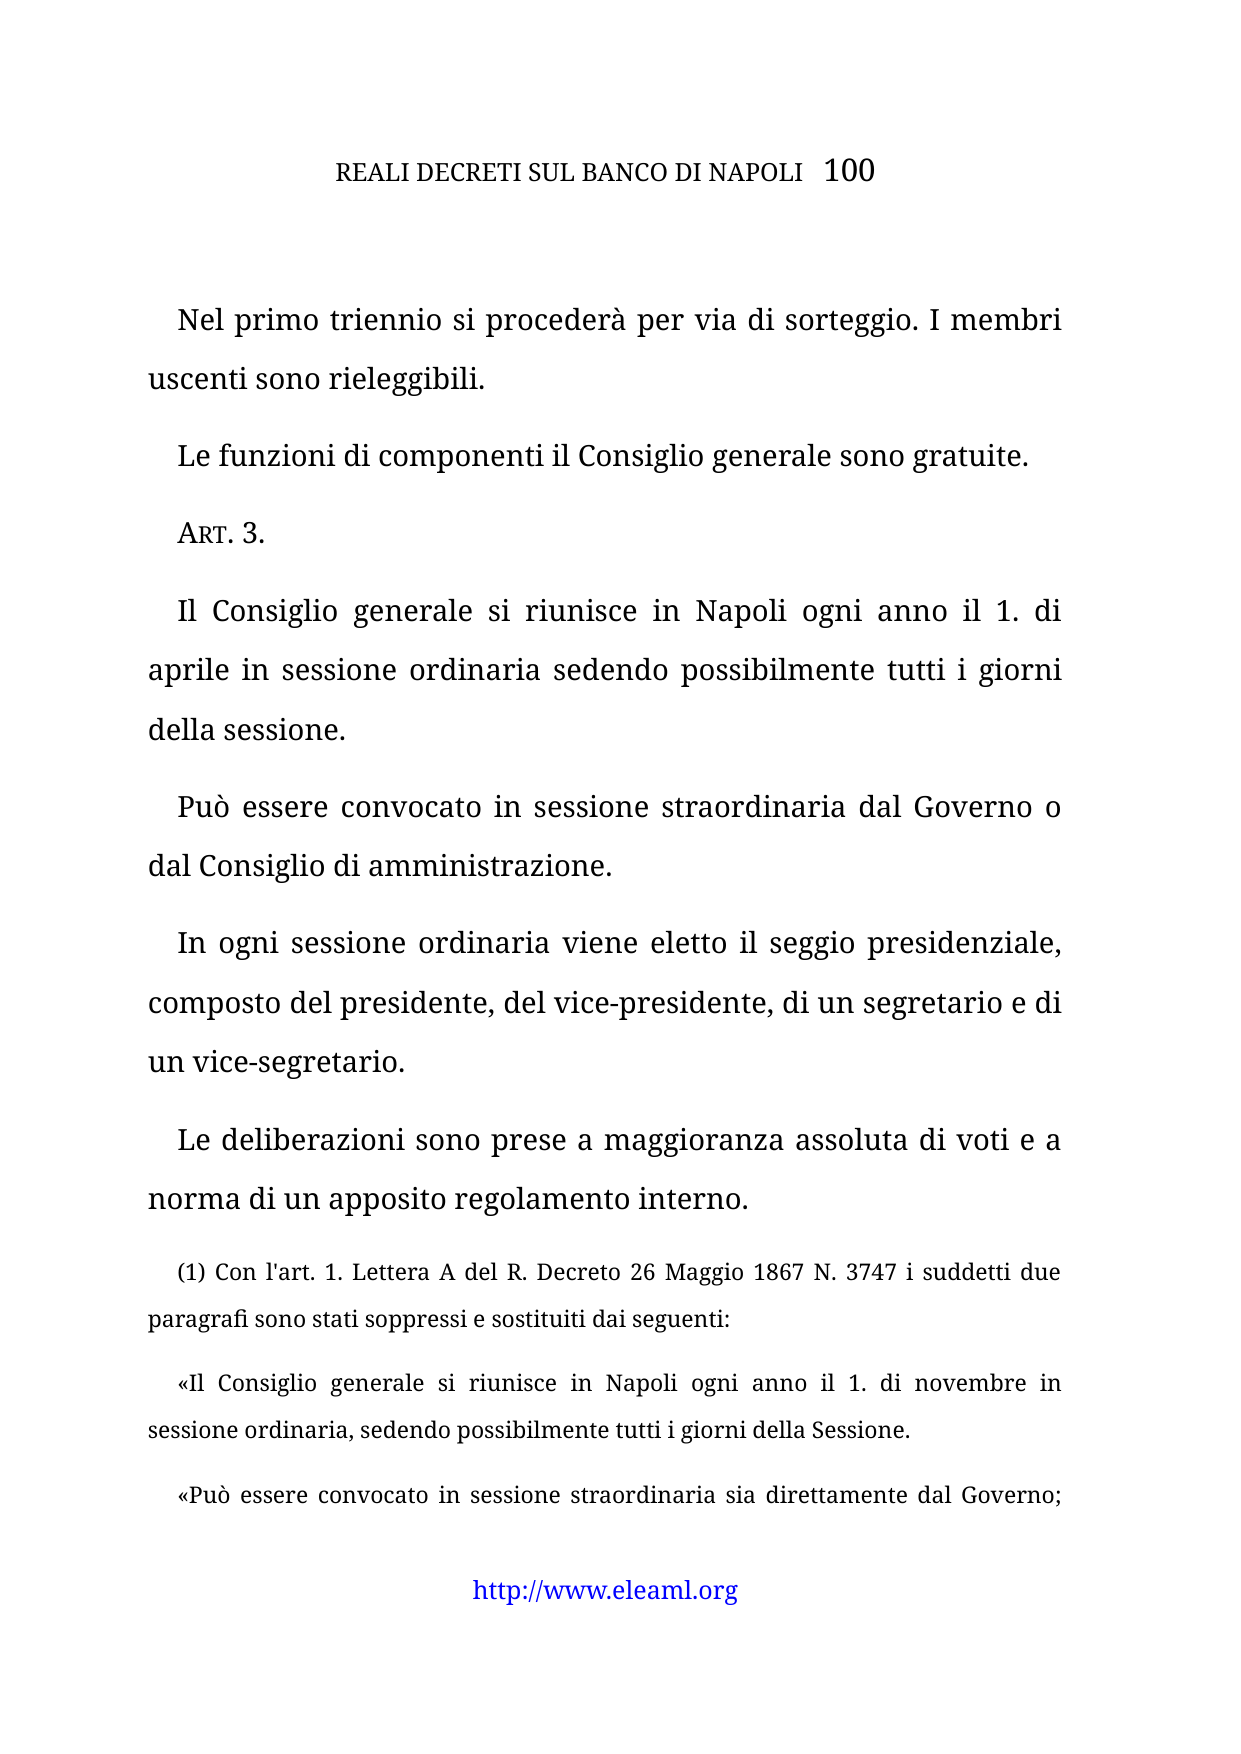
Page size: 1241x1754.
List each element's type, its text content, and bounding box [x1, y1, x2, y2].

text Il Consiglio generale si riunisce in Napoli ogni anno il 1. di aprile in sessione ordinaria sedendo possibilmente tutti i giorni della sessione. [148, 590, 1063, 749]
text (1) Con l'art. 1. Lettera A del R. Decreto 26 Maggio 1867 N. 3747 i suddetti due paragrafi sono stati soppressi e sostituiti dai seguenti: [148, 1256, 1063, 1334]
text Nel primo triennio si procederà per via di sorteggio. I membri uscenti sono rieleggibili. [148, 299, 1063, 398]
text Le funzioni di componenti il Consiglio generale sono gratuite. [148, 436, 1063, 475]
text In ogni sessione ordinaria viene eletto il seggio presidenziale, composto del presidente, del vice-presidente, di un segretario e di un vice-segretario. [148, 923, 1063, 1081]
text Può essere convocato in sessione straordinaria dal Governo o dal Consiglio di amministrazione. [148, 786, 1063, 885]
text Le deliberazioni sono prese a maggioranza assoluta di voti e a norma di un apposito regolamento interno. [148, 1119, 1063, 1218]
text Art. 3. [148, 513, 1063, 552]
text «Può essere convocato in sessione straordinaria sia direttamente dal Governo; [148, 1478, 1063, 1510]
text «Il Consiglio generale si riunisce in Napoli ogni anno il 1. di novembre in sessione ordinaria, sedendo possibilmente tutti i giorni della Sessione. [148, 1367, 1063, 1445]
